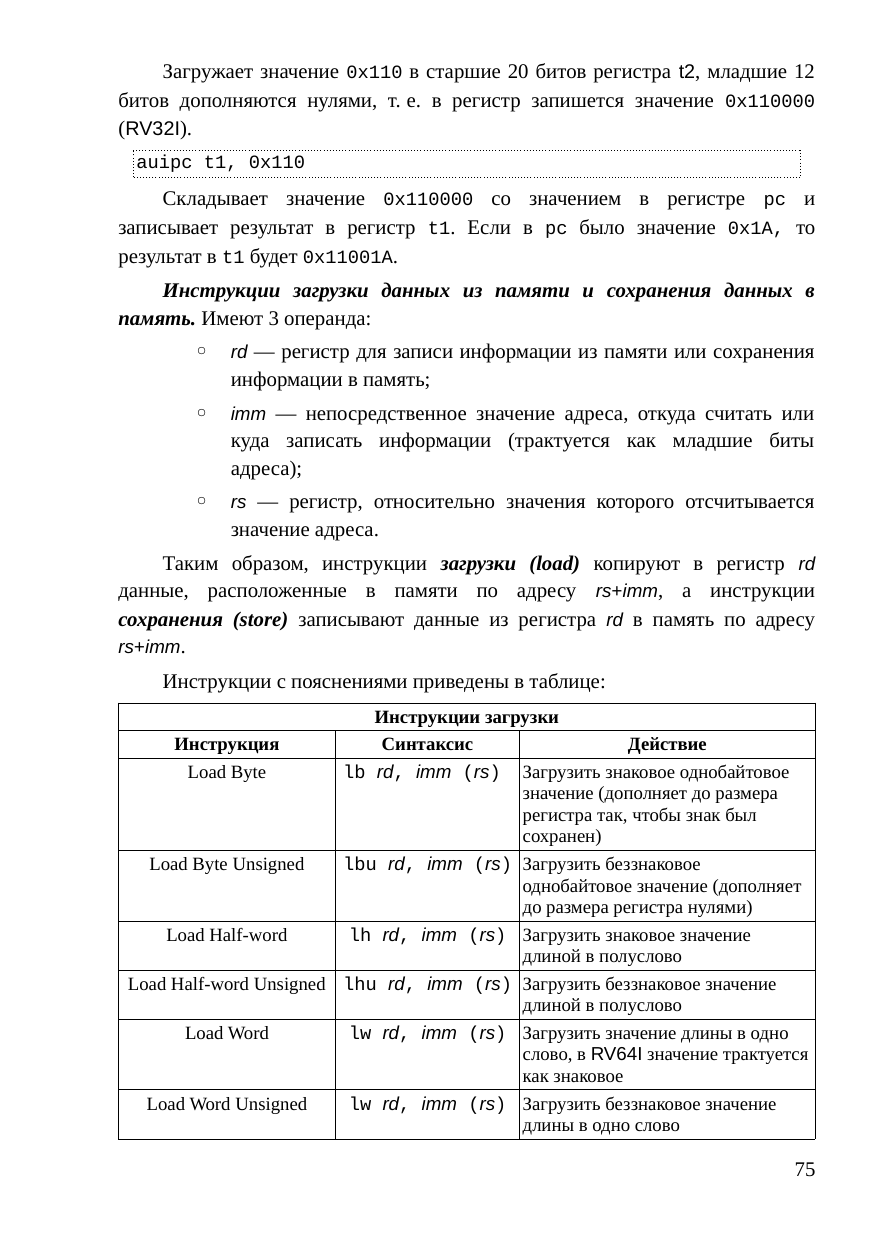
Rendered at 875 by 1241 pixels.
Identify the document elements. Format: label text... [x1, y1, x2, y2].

table_cell lbu rd, imm (rs) [336, 851, 519, 921]
table_cell Load Half-word Unsigned [119, 971, 335, 1019]
table_cell Load Byte [119, 759, 335, 850]
table_cell Load Word Unsigned [119, 1090, 335, 1138]
list rd — регистр для записи информации из памяти или сохранения информации в память; [193, 339, 815, 391]
table_cell Загрузить знаковое однобайтовое значение (дополняет до размера регистра так, чтобы знак был сохранен) [520, 759, 815, 850]
table_cell Load Byte Unsigned [119, 851, 335, 921]
table_cell Загрузить беззнаковое значение длиной в полуслово [520, 971, 815, 1019]
text Складывает значение 0x110000 со значением в регистре pc и записывает результат в регистр t1. Если в pc было значение 0x1A, то результат в t1 будет 0x11001A. [118, 186, 815, 269]
table_cell lw rd, imm (rs) [336, 1020, 519, 1089]
text Таким образом, инструкции загрузки (load) копируют в регистр rd данные, расположенные в памяти по адресу rs+imm, а инструкции сохранения (store) записывают данные из регистра rd в память по адресу rs+imm. [118, 551, 815, 659]
table_cell Загрузить знаковое значение длиной в полуслово [520, 922, 815, 969]
table_cell Действие [520, 731, 815, 758]
table_cell Загрузить беззнаковое однобайтовое значение (дополняет до размера регистра нулями) [520, 851, 815, 921]
list imm — непосредственное значение адреса, откуда считать или куда записать информации (трактуется как младшие биты адреса); [193, 401, 815, 480]
table_cell lh rd, imm (rs) [336, 922, 519, 969]
table_cell Load Half-word [119, 922, 335, 969]
table_cell Синтаксис [336, 731, 519, 758]
table_cell lw rd, imm (rs) [336, 1090, 519, 1138]
table_cell Загрузить значение длины в одно слово, в RV64I значение трактуется как знаковое [520, 1020, 815, 1089]
table_cell Load Word [119, 1020, 335, 1089]
table_cell Загрузить беззнаковое значение длины в одно слово [520, 1090, 815, 1138]
table_cell lhu rd, imm (rs) [336, 971, 519, 1019]
text Инструкции с пояснениями приведены в таблице: [118, 669, 815, 693]
text auipc t1, 0x110 [133, 150, 800, 177]
table_cell Инструкция [119, 731, 335, 758]
table_cell lb rd, imm (rs) [336, 759, 519, 850]
table_header Инструкции загрузки [119, 704, 815, 730]
text Инструкции загрузки данных из памяти и сохранения данных в память. Имеют 3 операнда: [118, 278, 815, 330]
list rs — регистр, относительно значения которого отсчитывается значение адреса. [193, 489, 815, 541]
text Загружает значение 0x110 в старшие 20 битов регистра t2, младшие 12 битов дополняются нулями, т. е. в регистр запишется значение 0x110000 (RV32I). [118, 59, 815, 140]
